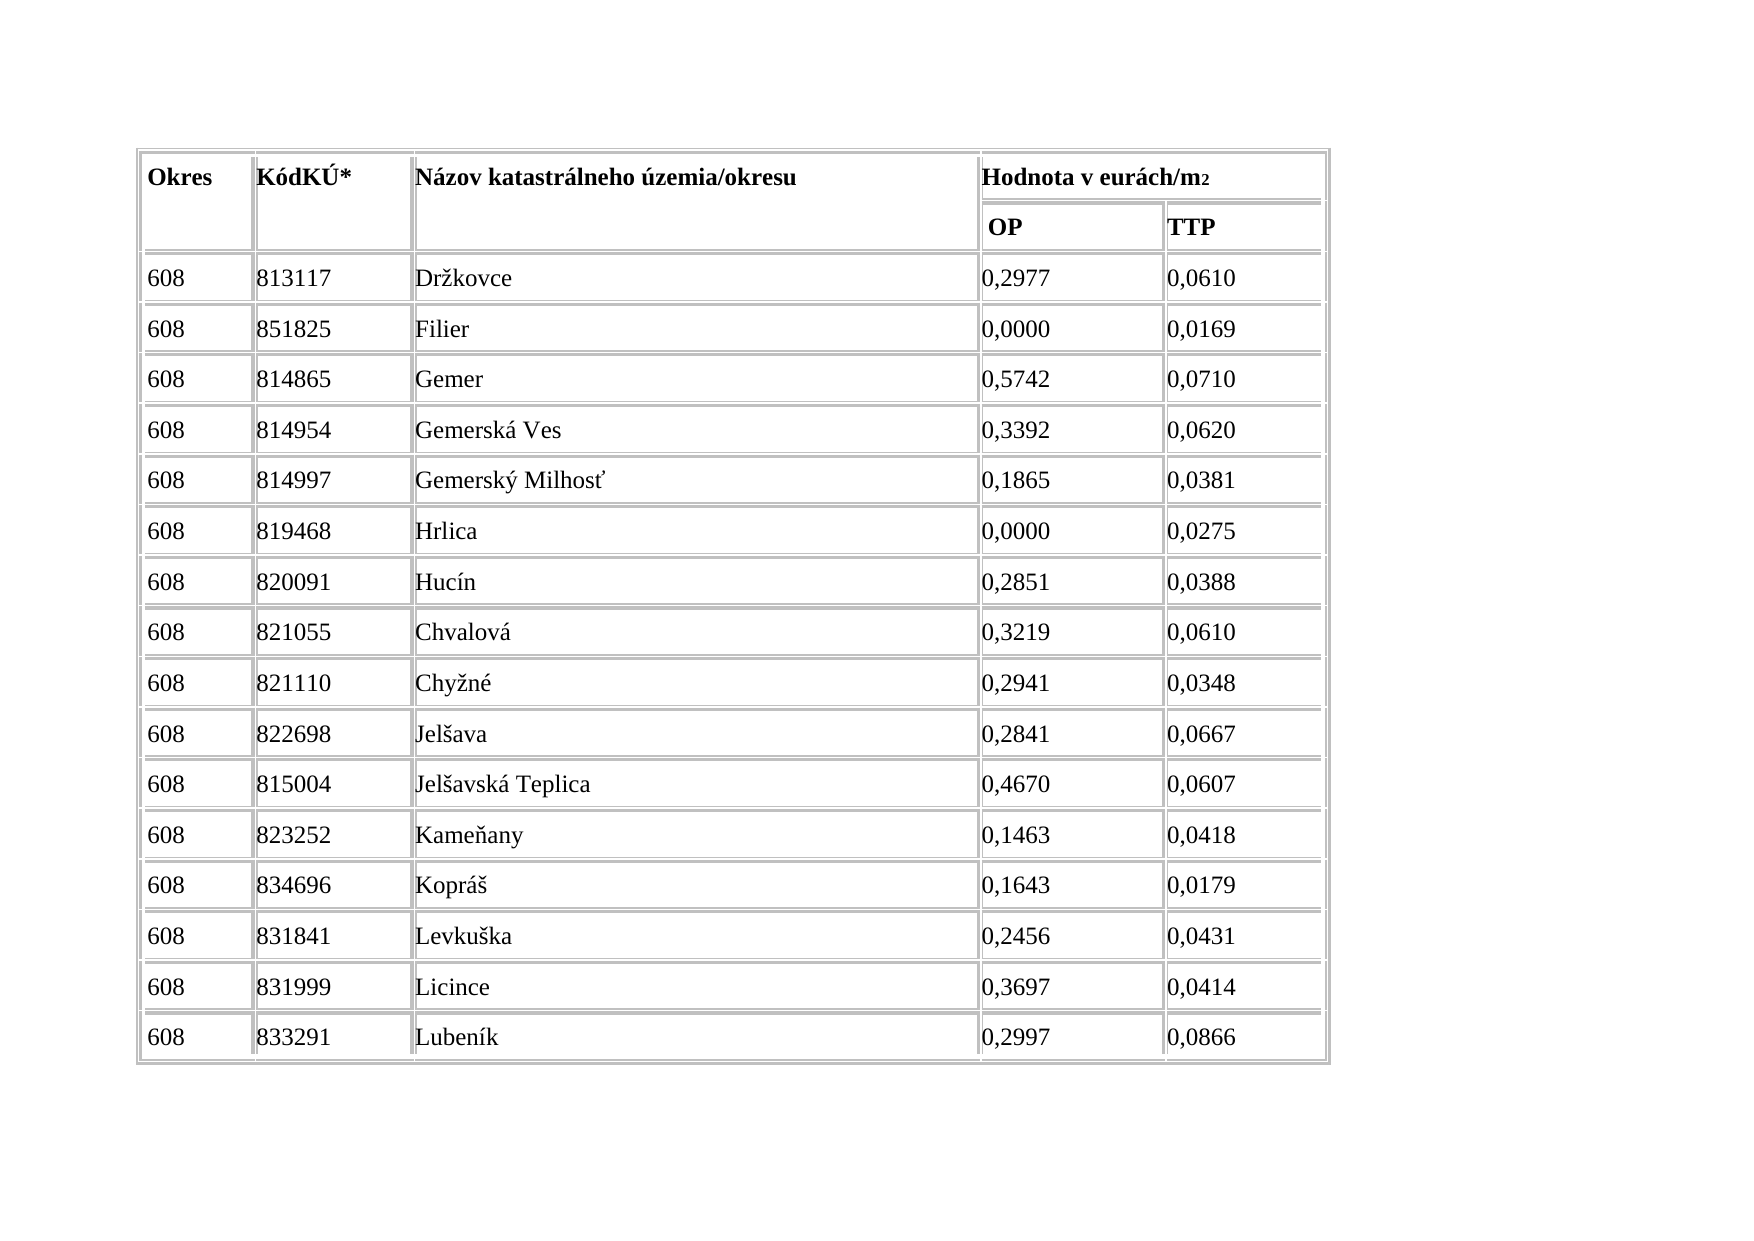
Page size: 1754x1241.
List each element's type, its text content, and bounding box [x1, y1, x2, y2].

table_cell Jelšavská Teplica [417, 761, 977, 806]
table_cell Gemerská Ves [417, 407, 977, 451]
table_cell 823252 [258, 812, 410, 856]
table_cell 0,2841 [983, 711, 1162, 755]
table_cell 834696 [258, 863, 410, 907]
table_cell 608 [139, 958, 254, 1008]
table_cell 608 [139, 451, 254, 502]
table_cell TTP [1165, 198, 1328, 249]
table_cell 0,2977 [983, 255, 1162, 299]
table_header KódKÚ* [255, 149, 413, 249]
table_cell 0,0610 [1165, 603, 1328, 654]
table_cell Lubeník [414, 1008, 980, 1059]
table_cell 0,2851 [983, 559, 1162, 603]
table_cell 0,0866 [1165, 1008, 1328, 1059]
table_cell 815004 [258, 761, 410, 806]
table_cell 0,3697 [983, 964, 1162, 1008]
table_cell OP [983, 205, 1162, 249]
table_cell 0,0000 [983, 306, 1162, 350]
table_cell 608 [139, 1008, 254, 1059]
table_cell 0,0607 [1165, 755, 1328, 806]
table_cell 0,0667 [1165, 705, 1328, 755]
table_cell 831999 [258, 964, 410, 1008]
table_cell Chvalová [417, 610, 977, 654]
table_cell 813117 [258, 255, 410, 299]
table_cell 0,0710 [1165, 350, 1328, 401]
table_cell 0,0381 [1165, 451, 1328, 502]
table_cell Hucín [417, 559, 977, 603]
table_cell 608 [139, 806, 254, 856]
table_cell 0,0431 [1165, 907, 1328, 958]
table_cell 0,0275 [1165, 502, 1328, 553]
table_cell 608 [139, 755, 254, 806]
table_cell 0,1865 [983, 458, 1162, 502]
table_cell 0,0610 [1165, 249, 1328, 299]
table_cell 0,0000 [983, 508, 1162, 553]
table_cell 608 [139, 856, 254, 907]
table_cell 608 [139, 249, 254, 299]
table_cell 0,2941 [983, 660, 1162, 704]
table_cell Filier [417, 306, 977, 350]
table_cell 608 [139, 300, 254, 350]
table_cell 0,0348 [1165, 654, 1328, 704]
table_cell 821055 [258, 610, 410, 654]
table_cell Držkovce [417, 255, 977, 299]
table_cell 822698 [258, 711, 410, 755]
table_cell 814997 [258, 458, 410, 502]
table_cell 0,0414 [1165, 958, 1328, 1008]
table_cell 0,0418 [1165, 806, 1328, 856]
table_cell 608 [139, 401, 254, 451]
table_cell Chyžné [417, 660, 977, 704]
table_cell 814954 [258, 407, 410, 451]
table_header Okres [142, 154, 254, 249]
table_cell 0,0169 [1165, 300, 1328, 350]
table_cell 608 [139, 705, 254, 755]
table_cell 608 [139, 907, 254, 958]
table_cell 608 [139, 654, 254, 704]
table_cell 0,3219 [983, 610, 1162, 654]
table_cell 0,2456 [983, 913, 1162, 958]
table_cell 851825 [258, 306, 410, 350]
table_cell Jelšava [417, 711, 977, 755]
table_cell 833291 [255, 1008, 413, 1059]
table_cell 821110 [258, 660, 410, 704]
table_cell Licince [417, 964, 977, 1008]
table_header Názov katastrálneho územia/okresu [414, 149, 980, 249]
table_cell 0,3392 [983, 407, 1162, 451]
table_header Hodnota v eurách/m2 [980, 149, 1328, 198]
table_cell Gemerský Milhosť [417, 458, 977, 502]
table_cell 0,1463 [983, 812, 1162, 856]
table_cell 814865 [258, 356, 410, 401]
table_cell 0,0620 [1165, 401, 1328, 451]
table_cell 819468 [258, 508, 410, 553]
table_cell 608 [139, 603, 254, 654]
table_cell 0,4670 [983, 761, 1162, 806]
table_cell 608 [139, 502, 254, 553]
table_cell Kopráš [417, 863, 977, 907]
table_cell 0,1643 [983, 863, 1162, 907]
table_cell 608 [139, 350, 254, 401]
table_cell 0,5742 [983, 356, 1162, 401]
table_cell Levkuška [417, 913, 977, 958]
table_cell 831841 [258, 913, 410, 958]
table_cell Kameňany [417, 812, 977, 856]
table_cell 0,2997 [980, 1008, 1165, 1059]
table_cell Gemer [417, 356, 977, 401]
table_cell 820091 [258, 559, 410, 603]
table_cell 0,0388 [1165, 553, 1328, 603]
table_cell Hrlica [417, 508, 977, 553]
table_cell 0,0179 [1165, 856, 1328, 907]
table_cell 608 [139, 553, 254, 603]
